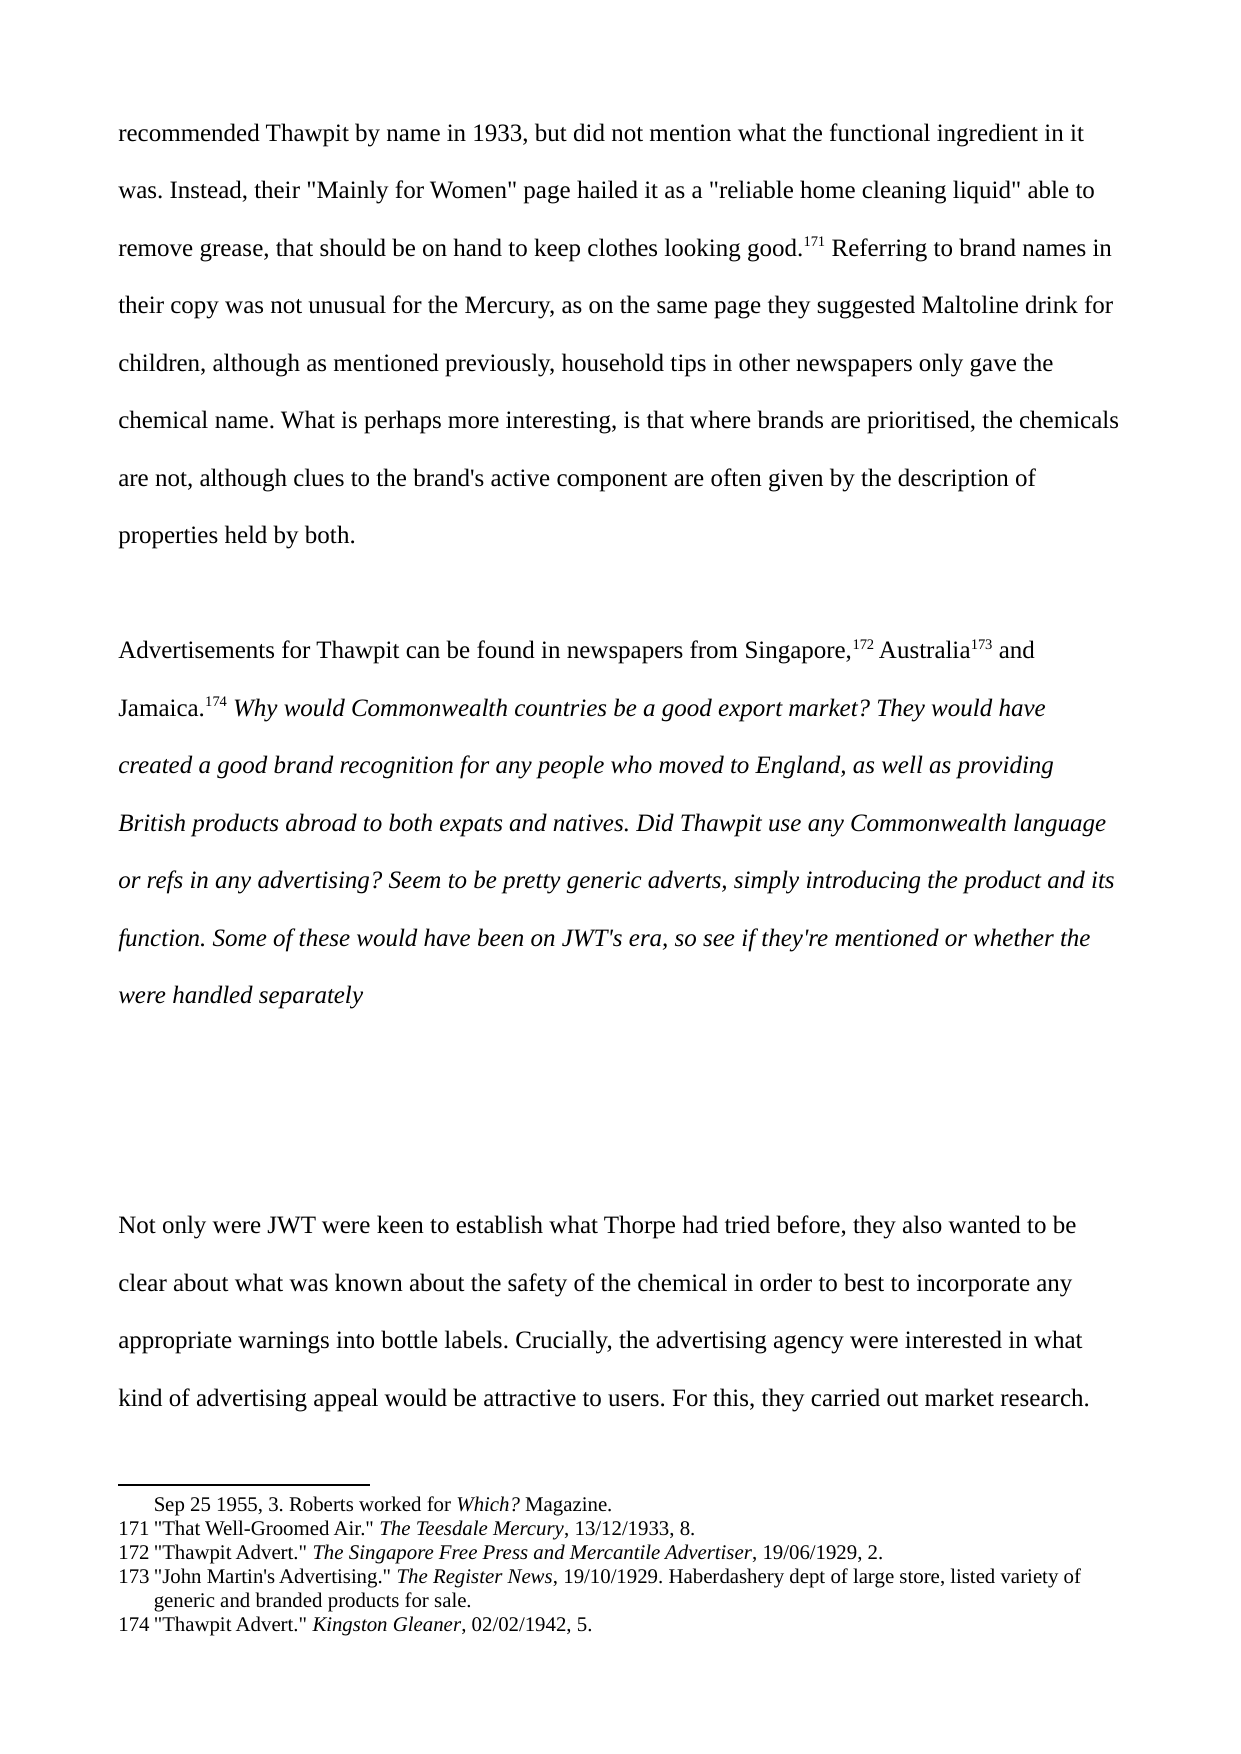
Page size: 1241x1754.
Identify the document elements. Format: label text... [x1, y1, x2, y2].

text Sep 25 1955, 3. Roberts worked for Which? Magazine. [118, 1491, 1122, 1516]
text Not only were JWT were keen to establish what Thorpe had tried before, they also wanted to be clear about what was known about the safety of the chemical in order to best to incorporate any appropriate warnings into bottle labels. Crucially, the advertising agency were interested in what kind of advertising appeal would be attractive to users. For this, they carried out market research. [118, 1211, 1122, 1412]
text "Thawpit Advert." Kingston Gleaner, 02/02/1942, 5. [118, 1612, 1122, 1636]
text "That Well-Groomed Air." The Teesdale Mercury, 13/12/1933, 8. [118, 1516, 1122, 1539]
text "Thawpit Advert." The Singapore Free Press and Mercantile Advertiser, 19/06/1929, 2. [118, 1539, 1122, 1564]
text Advertisements for Thawpit can be found in newspapers from Singapore, Australia and Jamaica. Why would Commonwealth countries be a good export market? They would have created a good brand recognition for any people who moved to England, as well as providing British products abroad to both expats and natives. Did Thawpit use any Commonwealth language or refs in any advertising? Seem to be pretty generic adverts, simply introducing the product and its function. Some of these would have been on JWT's era, so see if they're mentioned or whether the were handled separately [118, 636, 1122, 1009]
text recommended Thawpit by name in 1933, but did not mention what the functional ingredient in it was. Instead, their "Mainly for Women" page hailed it as a "reliable home cleaning liquid" able to remove grease, that should be on hand to keep clothes looking good. Referring to brand names in their copy was not unusual for the Mercury, as on the same page they suggested Maltoline drink for children, although as mentioned previously, household tips in other newspapers only gave the chemical name. What is perhaps more interesting, is that where brands are prioritised, the chemicals are not, although clues to the brand's active component are often given by the description of properties held by both. [118, 118, 1122, 549]
text "John Martin's Advertising." The Register News, 19/10/1929. Haberdashery dept of large store, listed variety of generic and branded products for sale. [118, 1564, 1122, 1612]
